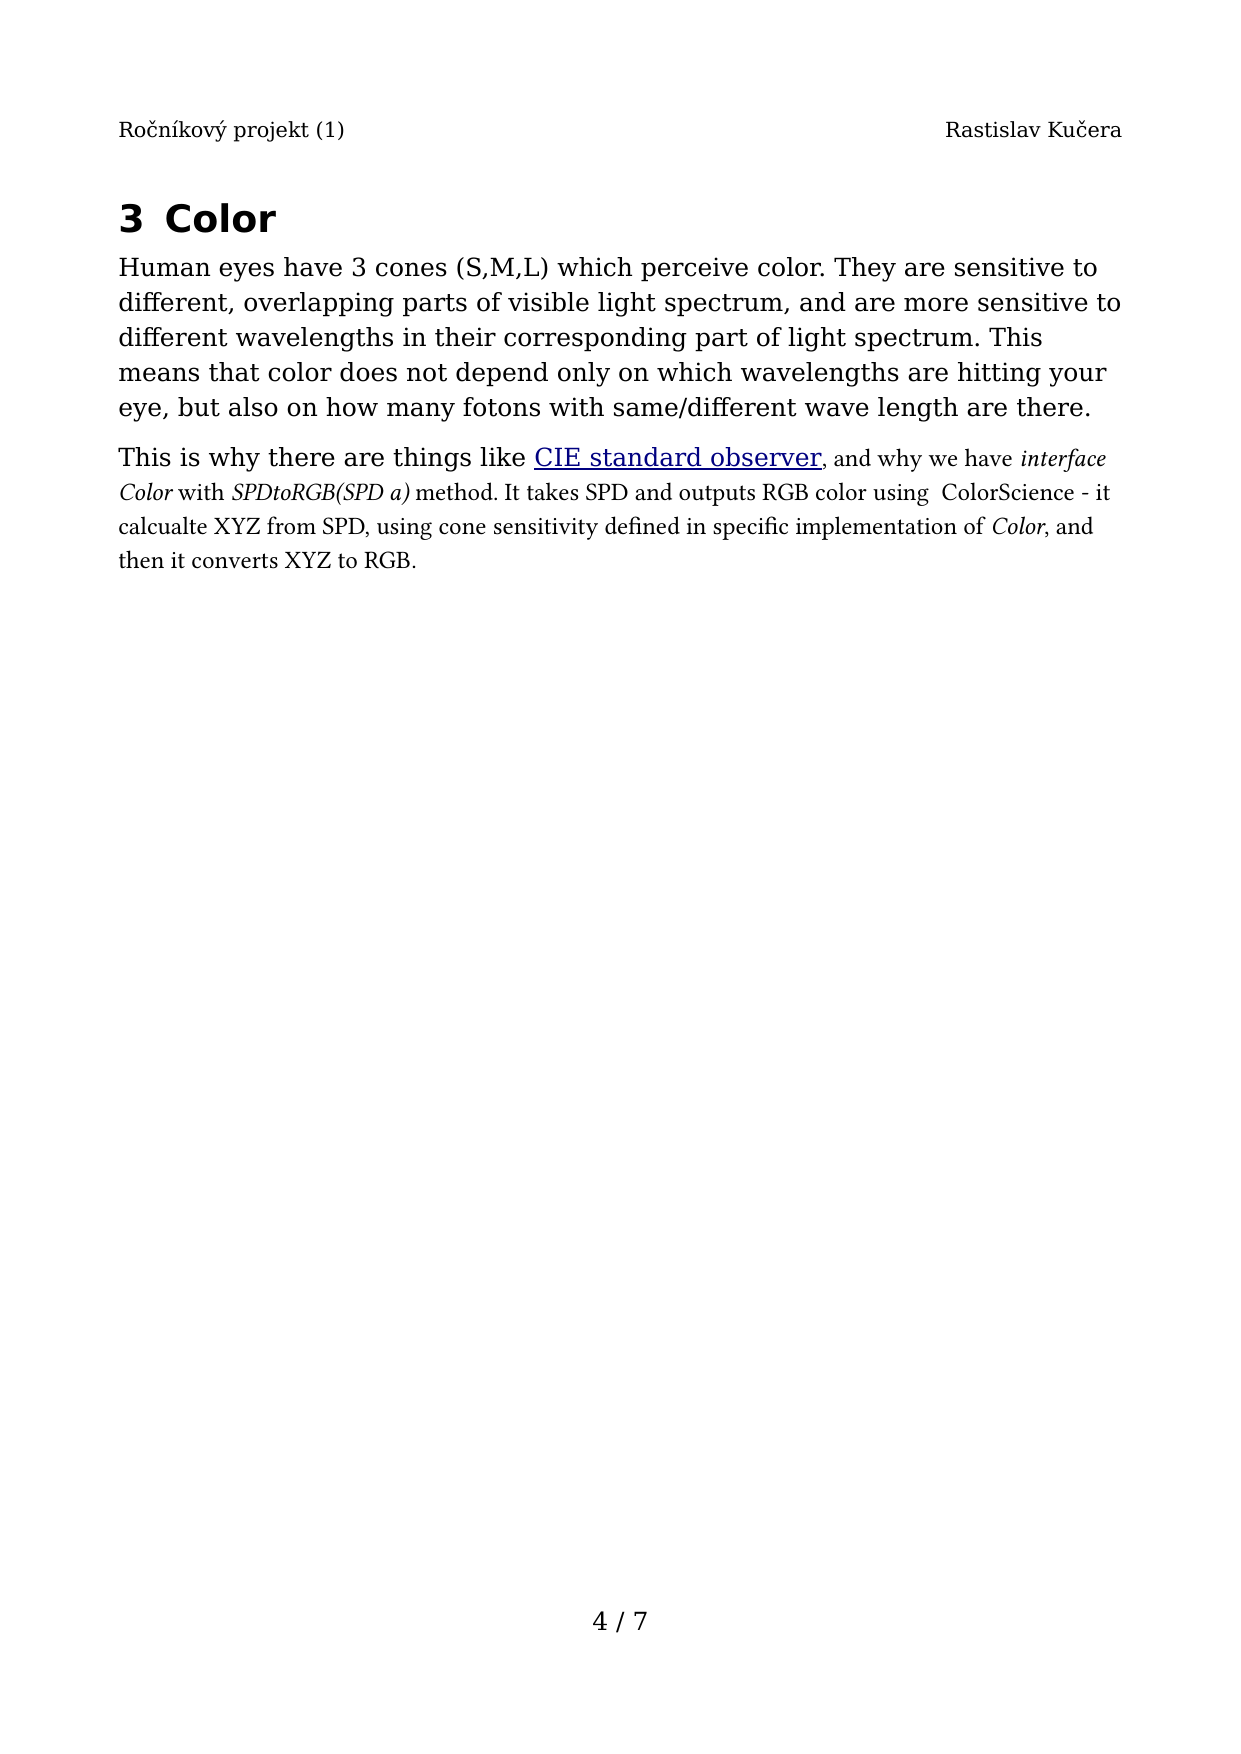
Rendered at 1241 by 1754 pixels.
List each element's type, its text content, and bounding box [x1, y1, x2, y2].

text Human eyes have 3 cones (S,M,L) which perceive color. They are sensitive to different, overlapping parts of visible light spectrum, and are more sensitive to different wavelengths in their corresponding part of light spectrum. This means that color does not depend only on which wavelengths are hitting your eye, but also on how many fotons with same/different wave length are there. [118, 253, 1122, 423]
text This is why there are things like CIE standard observer, and why we have interface Color with SPDtoRGB(SPD a) method. It takes SPD and outputs RGB color using ColorScience - it calcualte XYZ from SPD, using cone sensitivity defined in specific implementation of Color, and then it converts XYZ to RGB. [118, 443, 1122, 575]
subtitle Color [118, 197, 1122, 241]
